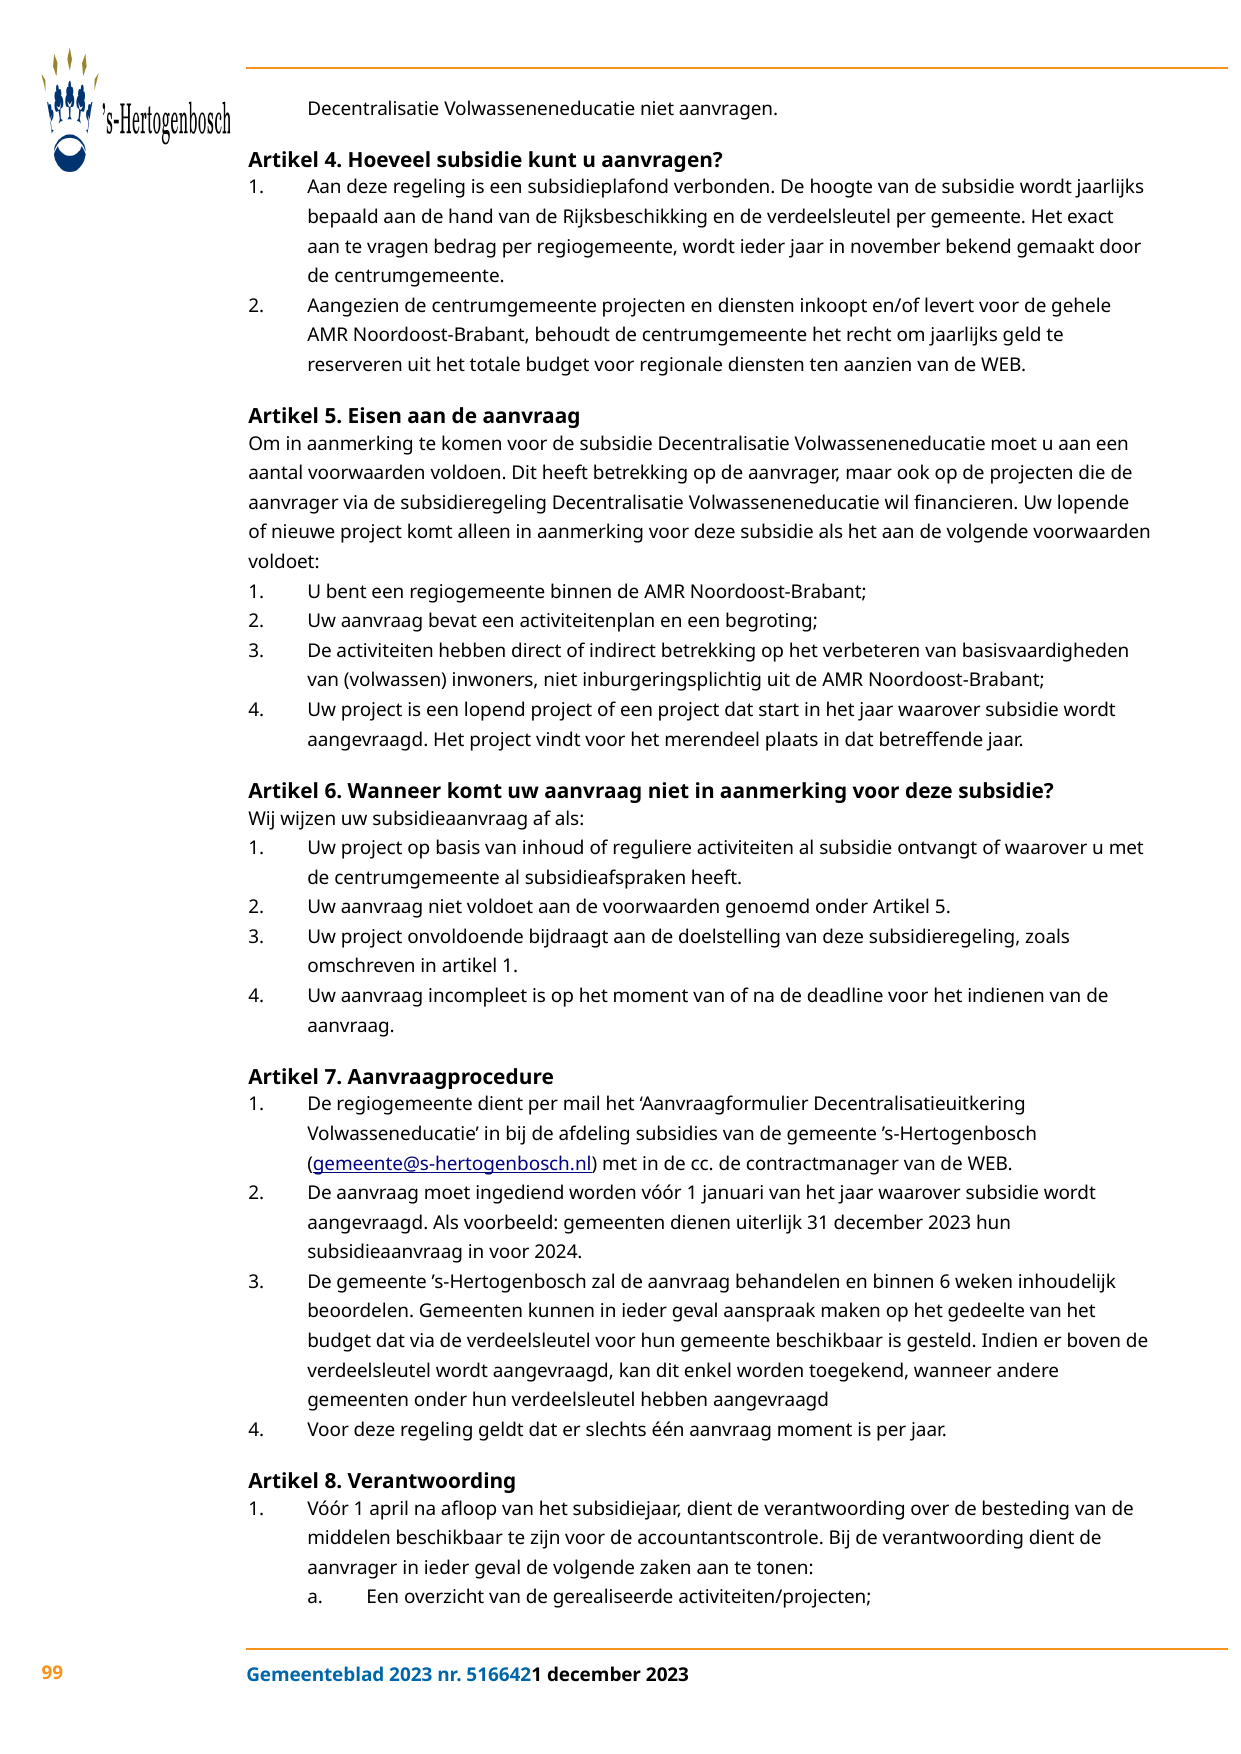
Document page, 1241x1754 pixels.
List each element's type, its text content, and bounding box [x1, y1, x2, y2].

list De aanvraag moet ingediend worden vóór 1 januari van het jaar waarover subsidie wordt aangevraagd. Als voorbeeld: gemeenten dienen uiterlijk 31 december 2023 hun subsidieaanvraag in voor 2024. [248, 1179, 1152, 1264]
list Een overzicht van de gerealiseerde activiteiten/projecten; [307, 1584, 1152, 1609]
list Decentralisatie Volwasseneneducatie niet aanvragen. [248, 95, 1152, 121]
list Uw project is een lopend project of een project dat start in het jaar waarover subsidie wordt aangevraagd. Het project vindt voor het merendeel plaats in dat betreffende jaar. [248, 696, 1152, 752]
list De regiogemeente dient per mail het ‘Aanvraagformulier Decentralisatieuitkering Volwasseneducatie’ in bij de afdeling subsidies van de gemeente ’s-Hertogenbosch (gemeente@s-hertogenbosch.nl) met in de cc. de contractmanager van de WEB. [248, 1091, 1152, 1176]
list De gemeente ’s-Hertogenbosch zal de aanvraag behandelen en binnen 6 weken inhoudelijk beoordelen. Gemeenten kunnen in ieder geval aanspraak maken op het gedeelte van het budget dat via de verdeelsleutel voor hun gemeente beschikbaar is gesteld. Indien er boven de verdeelsleutel wordt aangevraagd, kan dit enkel worden toegekend, wanneer andere gemeenten onder hun verdeelsleutel hebben aangevraagd [248, 1268, 1152, 1412]
list Uw project onvoldoende bijdraagt aan de doelstelling van deze subsidieregeling, zoals omschreven in artikel 1. [248, 923, 1152, 978]
list Aangezien de centrumgemeente projecten en diensten inkoopt en/of levert voor de gehele AMR Noordoost-Brabant, behoudt de centrumgemeente het recht om jaarlijks geld te reserveren uit het totale budget voor regionale diensten ten aanzien van de WEB. [248, 292, 1152, 377]
text Artikel 8. Verantwoording [248, 1466, 1152, 1495]
text Om in aanmerking te komen voor de subsidie Decentralisatie Volwasseneneducatie moet u aan een aantal voorwaarden voldoen. Dit heeft betrekking op de aanvrager, maar ook op de projecten die de aanvrager via de subsidieregeling Decentralisatie Volwasseneneducatie wil financieren. Uw lopende of nieuwe project komt alleen in aanmerking voor deze subsidie als het aan de volgende voorwaarden voldoet: [248, 430, 1152, 574]
list Voor deze regeling geldt dat er slechts één aanvraag moment is per jaar. [248, 1416, 1152, 1442]
list Aan deze regeling is een subsidieplafond verbonden. De hoogte van de subsidie wordt jaarlijks bepaald aan de hand van de Rijksbeschikking en de verdeelsleutel per gemeente. Het exact aan te vragen bedrag per regiogemeente, wordt ieder jaar in november bekend gemaakt door de centrumgemeente. [248, 174, 1152, 288]
picture [41, 47, 231, 172]
list Uw aanvraag incompleet is op het moment van of na de deadline voor het indienen van de aanvraag. [248, 982, 1152, 1037]
text Artikel 5. Eisen aan de aanvraag [248, 402, 1152, 430]
list Uw project op basis van inhoud of reguliere activiteiten al subsidie ontvangt of waarover u met de centrumgemeente al subsidieafspraken heeft. [248, 834, 1152, 889]
list De activiteiten hebben direct of indirect betrekking op het verbeteren van basisvaardigheden van (volwassen) inwoners, niet inburgeringsplichtig uit de AMR Noordoost-Brabant; [248, 637, 1152, 692]
list U bent een regiogemeente binnen de AMR Noordoost-Brabant; [248, 578, 1152, 604]
text Wij wijzen uw subsidieaanvraag af als: [248, 805, 1152, 830]
list Uw aanvraag bevat een activiteitenplan en een begroting; [248, 607, 1152, 633]
list Uw aanvraag niet voldoet aan de voorwaarden genoemd onder Artikel 5. [248, 893, 1152, 919]
text Artikel 4. Hoeveel subsidie kunt u aanvragen? [248, 145, 1152, 174]
text Artikel 6. Wanneer komt uw aanvraag niet in aanmerking voor deze subsidie? [248, 776, 1152, 805]
list Vóór 1 april na afloop van het subsidiejaar, dient de verantwoording over de besteding van de middelen beschikbaar te zijn voor de accountantscontrole. Bij de verantwoording dient de aanvrager in ieder geval de volgende zaken aan te tonen: [248, 1495, 1152, 1580]
text Artikel 7. Aanvraagprocedure [248, 1062, 1152, 1091]
